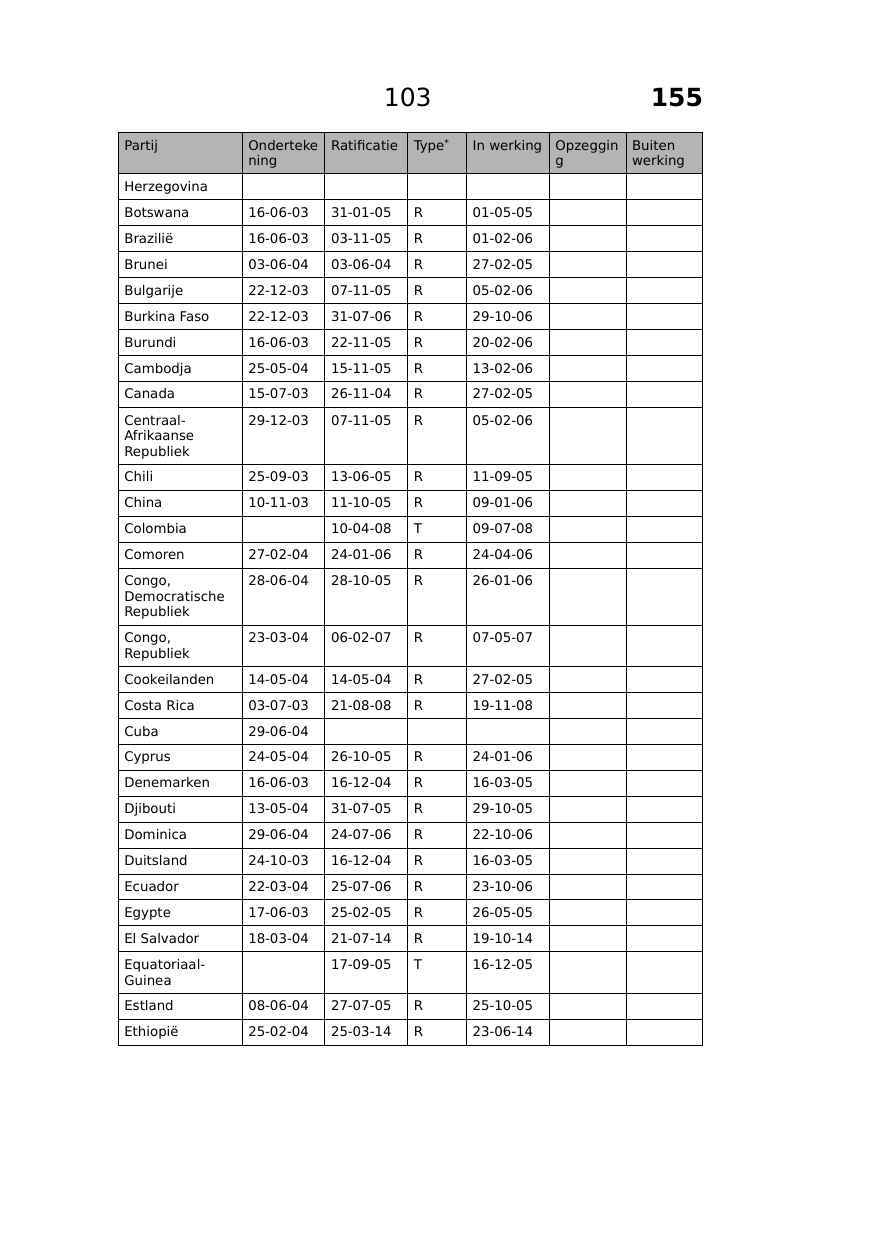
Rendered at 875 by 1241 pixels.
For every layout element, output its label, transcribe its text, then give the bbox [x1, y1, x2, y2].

table_cell 29-10-05 [467, 797, 549, 822]
table_header Type* [408, 133, 466, 173]
table_cell 03-11-05 [325, 226, 407, 251]
table_cell 29-12-03 [243, 408, 324, 464]
table_cell Canada [119, 382, 242, 407]
table_cell [550, 226, 626, 251]
table_cell [467, 174, 549, 199]
table_cell [627, 952, 702, 993]
table_cell 19-11-08 [467, 693, 549, 718]
table_header Opzegging [550, 133, 626, 173]
table_cell T [408, 517, 466, 542]
table_cell 07-11-05 [325, 278, 407, 303]
table_cell 22-11-05 [325, 330, 407, 355]
table_cell [550, 517, 626, 542]
table_cell 25-05-04 [243, 356, 324, 381]
table_cell Botswana [119, 200, 242, 225]
table_cell Djibouti [119, 797, 242, 822]
table_cell 07-05-07 [467, 626, 549, 666]
table_cell R [408, 926, 466, 951]
table_cell [550, 994, 626, 1019]
table_cell R [408, 626, 466, 666]
table_cell 23-06-14 [467, 1020, 549, 1044]
table_cell 16-03-05 [467, 771, 549, 796]
table_header Partij [119, 133, 242, 173]
table_cell [550, 693, 626, 718]
table_cell [550, 952, 626, 993]
table_cell [550, 797, 626, 822]
table_cell [467, 719, 549, 744]
table_cell R [408, 875, 466, 899]
table_cell [550, 745, 626, 770]
table_cell R [408, 408, 466, 464]
table_cell R [408, 569, 466, 624]
table_cell 15-07-03 [243, 382, 324, 407]
table_cell China [119, 491, 242, 516]
table_cell [627, 693, 702, 718]
table_cell 26-05-05 [467, 900, 549, 925]
table_cell R [408, 745, 466, 770]
table_cell R [408, 252, 466, 277]
table_cell Cyprus [119, 745, 242, 770]
table_cell [550, 465, 626, 490]
table_cell 23-10-06 [467, 875, 549, 899]
table_cell 27-02-05 [467, 667, 549, 692]
table_cell [627, 719, 702, 744]
table_cell Cuba [119, 719, 242, 744]
table_cell [550, 719, 626, 744]
table_cell 14-05-04 [243, 667, 324, 692]
table_cell 16-12-04 [325, 849, 407, 873]
table_cell 25-03-14 [325, 1020, 407, 1044]
table_cell [550, 771, 626, 796]
table_cell 11-10-05 [325, 491, 407, 516]
table_cell R [408, 278, 466, 303]
table_cell R [408, 797, 466, 822]
table_cell 26-11-04 [325, 382, 407, 407]
table_cell [550, 200, 626, 225]
table_cell Denemarken [119, 771, 242, 796]
table_cell [550, 849, 626, 873]
table_cell Egypte [119, 900, 242, 925]
table_cell R [408, 849, 466, 873]
table_cell 25-02-04 [243, 1020, 324, 1044]
table_cell 21-08-08 [325, 693, 407, 718]
table_cell 17-06-03 [243, 900, 324, 925]
table_cell 01-05-05 [467, 200, 549, 225]
table_cell [550, 356, 626, 381]
table_cell 09-01-06 [467, 491, 549, 516]
table_cell [550, 543, 626, 567]
table_cell Cambodja [119, 356, 242, 381]
table_cell [627, 200, 702, 225]
table_cell 21-07-14 [325, 926, 407, 951]
table_cell [627, 491, 702, 516]
table_cell [408, 719, 466, 744]
table_cell Colombia [119, 517, 242, 542]
table_cell [550, 875, 626, 899]
table_cell Centraal-Afrikaanse Republiek [119, 408, 242, 464]
table_cell [627, 797, 702, 822]
table_cell [627, 745, 702, 770]
table_cell 29-06-04 [243, 719, 324, 744]
table_cell [627, 226, 702, 251]
table_cell [550, 626, 626, 666]
table_cell [627, 849, 702, 873]
table_cell 16-12-05 [467, 952, 549, 993]
table_cell 31-07-06 [325, 304, 407, 329]
table_cell Chili [119, 465, 242, 490]
table_cell 16-06-03 [243, 226, 324, 251]
table_cell 24-01-06 [325, 543, 407, 567]
table_cell Congo, Democratische Republiek [119, 569, 242, 624]
table_cell 14-05-04 [325, 667, 407, 692]
table_cell [627, 875, 702, 899]
table_cell Brazilië [119, 226, 242, 251]
table_cell Congo, Republiek [119, 626, 242, 666]
table_cell [627, 330, 702, 355]
table_cell 06-02-07 [325, 626, 407, 666]
table_cell Costa Rica [119, 693, 242, 718]
table_cell 24-04-06 [467, 543, 549, 567]
table_cell 26-10-05 [325, 745, 407, 770]
table_cell [627, 626, 702, 666]
table_cell T [408, 952, 466, 993]
table_cell [325, 174, 407, 199]
table_cell R [408, 465, 466, 490]
table_cell 15-11-05 [325, 356, 407, 381]
table_cell R [408, 200, 466, 225]
table_cell [627, 304, 702, 329]
table_cell 25-09-03 [243, 465, 324, 490]
table_cell 25-10-05 [467, 994, 549, 1019]
table_cell [627, 569, 702, 624]
table_cell [627, 900, 702, 925]
table_header Ondertekening [243, 133, 324, 173]
table_cell Duitsland [119, 849, 242, 873]
table_cell 24-05-04 [243, 745, 324, 770]
table_cell R [408, 226, 466, 251]
table_cell 24-01-06 [467, 745, 549, 770]
table_cell R [408, 382, 466, 407]
table_cell Burkina Faso [119, 304, 242, 329]
table_cell 13-06-05 [325, 465, 407, 490]
table_cell Dominica [119, 823, 242, 847]
table_cell 31-07-05 [325, 797, 407, 822]
table_cell Equatoriaal-Guinea [119, 952, 242, 993]
table_cell 13-02-06 [467, 356, 549, 381]
table_cell 20-02-06 [467, 330, 549, 355]
table_cell 29-10-06 [467, 304, 549, 329]
table_cell [627, 517, 702, 542]
table_cell 01-02-06 [467, 226, 549, 251]
table_cell [408, 174, 466, 199]
table_cell [243, 174, 324, 199]
table_cell [627, 926, 702, 951]
table_cell 03-07-03 [243, 693, 324, 718]
table_cell 18-03-04 [243, 926, 324, 951]
table_header Ratificatie [325, 133, 407, 173]
table_cell Herzegovina [119, 174, 242, 199]
table_cell [550, 382, 626, 407]
table_cell 22-03-04 [243, 875, 324, 899]
table_cell Ecuador [119, 875, 242, 899]
table_cell Comoren [119, 543, 242, 567]
table_cell 05-02-06 [467, 408, 549, 464]
table_cell [550, 1020, 626, 1044]
table_cell 03-06-04 [243, 252, 324, 277]
table_cell [550, 667, 626, 692]
table_cell R [408, 330, 466, 355]
table_cell 22-12-03 [243, 278, 324, 303]
table_cell [627, 667, 702, 692]
table_cell [627, 543, 702, 567]
table_cell El Salvador [119, 926, 242, 951]
table_cell R [408, 356, 466, 381]
table_cell 27-07-05 [325, 994, 407, 1019]
table_cell [550, 330, 626, 355]
table_cell Brunei [119, 252, 242, 277]
table_cell 26-01-06 [467, 569, 549, 624]
table_cell R [408, 823, 466, 847]
table_cell [325, 719, 407, 744]
table_cell 27-02-05 [467, 382, 549, 407]
table_cell [243, 517, 324, 542]
table_cell [627, 1020, 702, 1044]
table_cell R [408, 667, 466, 692]
table_cell 28-06-04 [243, 569, 324, 624]
table_cell 08-06-04 [243, 994, 324, 1019]
table_cell 22-10-06 [467, 823, 549, 847]
table_cell 10-11-03 [243, 491, 324, 516]
table_cell [627, 408, 702, 464]
table_cell 24-07-06 [325, 823, 407, 847]
table_cell [627, 823, 702, 847]
table_cell R [408, 994, 466, 1019]
table_cell [550, 926, 626, 951]
table_cell R [408, 491, 466, 516]
table_cell 16-06-03 [243, 330, 324, 355]
table_cell [627, 382, 702, 407]
table_cell [550, 278, 626, 303]
table_cell 29-06-04 [243, 823, 324, 847]
table_cell 13-05-04 [243, 797, 324, 822]
table_cell 16-06-03 [243, 771, 324, 796]
table_cell [627, 174, 702, 199]
table_cell 10-04-08 [325, 517, 407, 542]
table_cell [550, 252, 626, 277]
table_cell 31-01-05 [325, 200, 407, 225]
table_cell Burundi [119, 330, 242, 355]
table_cell 28-10-05 [325, 569, 407, 624]
table_cell [550, 491, 626, 516]
table_cell 27-02-04 [243, 543, 324, 567]
table_cell 19-10-14 [467, 926, 549, 951]
table_header Buiten werking [627, 133, 702, 173]
table_cell 03-06-04 [325, 252, 407, 277]
table_cell 05-02-06 [467, 278, 549, 303]
table_cell 09-07-08 [467, 517, 549, 542]
table_cell 24-10-03 [243, 849, 324, 873]
table_cell R [408, 771, 466, 796]
table_cell 07-11-05 [325, 408, 407, 464]
table_cell [627, 771, 702, 796]
table_cell Estland [119, 994, 242, 1019]
table_cell [550, 569, 626, 624]
table_cell [627, 465, 702, 490]
table_cell 11-09-05 [467, 465, 549, 490]
table_header In werking [467, 133, 549, 173]
table_cell R [408, 1020, 466, 1044]
table_cell [627, 994, 702, 1019]
table_cell [550, 174, 626, 199]
table_cell R [408, 900, 466, 925]
table_cell 22-12-03 [243, 304, 324, 329]
table_cell 16-12-04 [325, 771, 407, 796]
table_cell [550, 900, 626, 925]
table_cell 25-02-05 [325, 900, 407, 925]
table_cell Bulgarije [119, 278, 242, 303]
table_cell Cookeilanden [119, 667, 242, 692]
table_cell [550, 408, 626, 464]
table_cell [243, 952, 324, 993]
table_cell 23-03-04 [243, 626, 324, 666]
table_cell Ethiopië [119, 1020, 242, 1044]
table_cell 16-03-05 [467, 849, 549, 873]
table_cell 27-02-05 [467, 252, 549, 277]
table_cell [627, 356, 702, 381]
table_cell 16-06-03 [243, 200, 324, 225]
table_cell 25-07-06 [325, 875, 407, 899]
table_cell [627, 278, 702, 303]
table_cell [627, 252, 702, 277]
table_cell [550, 304, 626, 329]
table_cell R [408, 693, 466, 718]
table_cell 17-09-05 [325, 952, 407, 993]
table_cell R [408, 304, 466, 329]
table_cell R [408, 543, 466, 567]
table_cell [550, 823, 626, 847]
